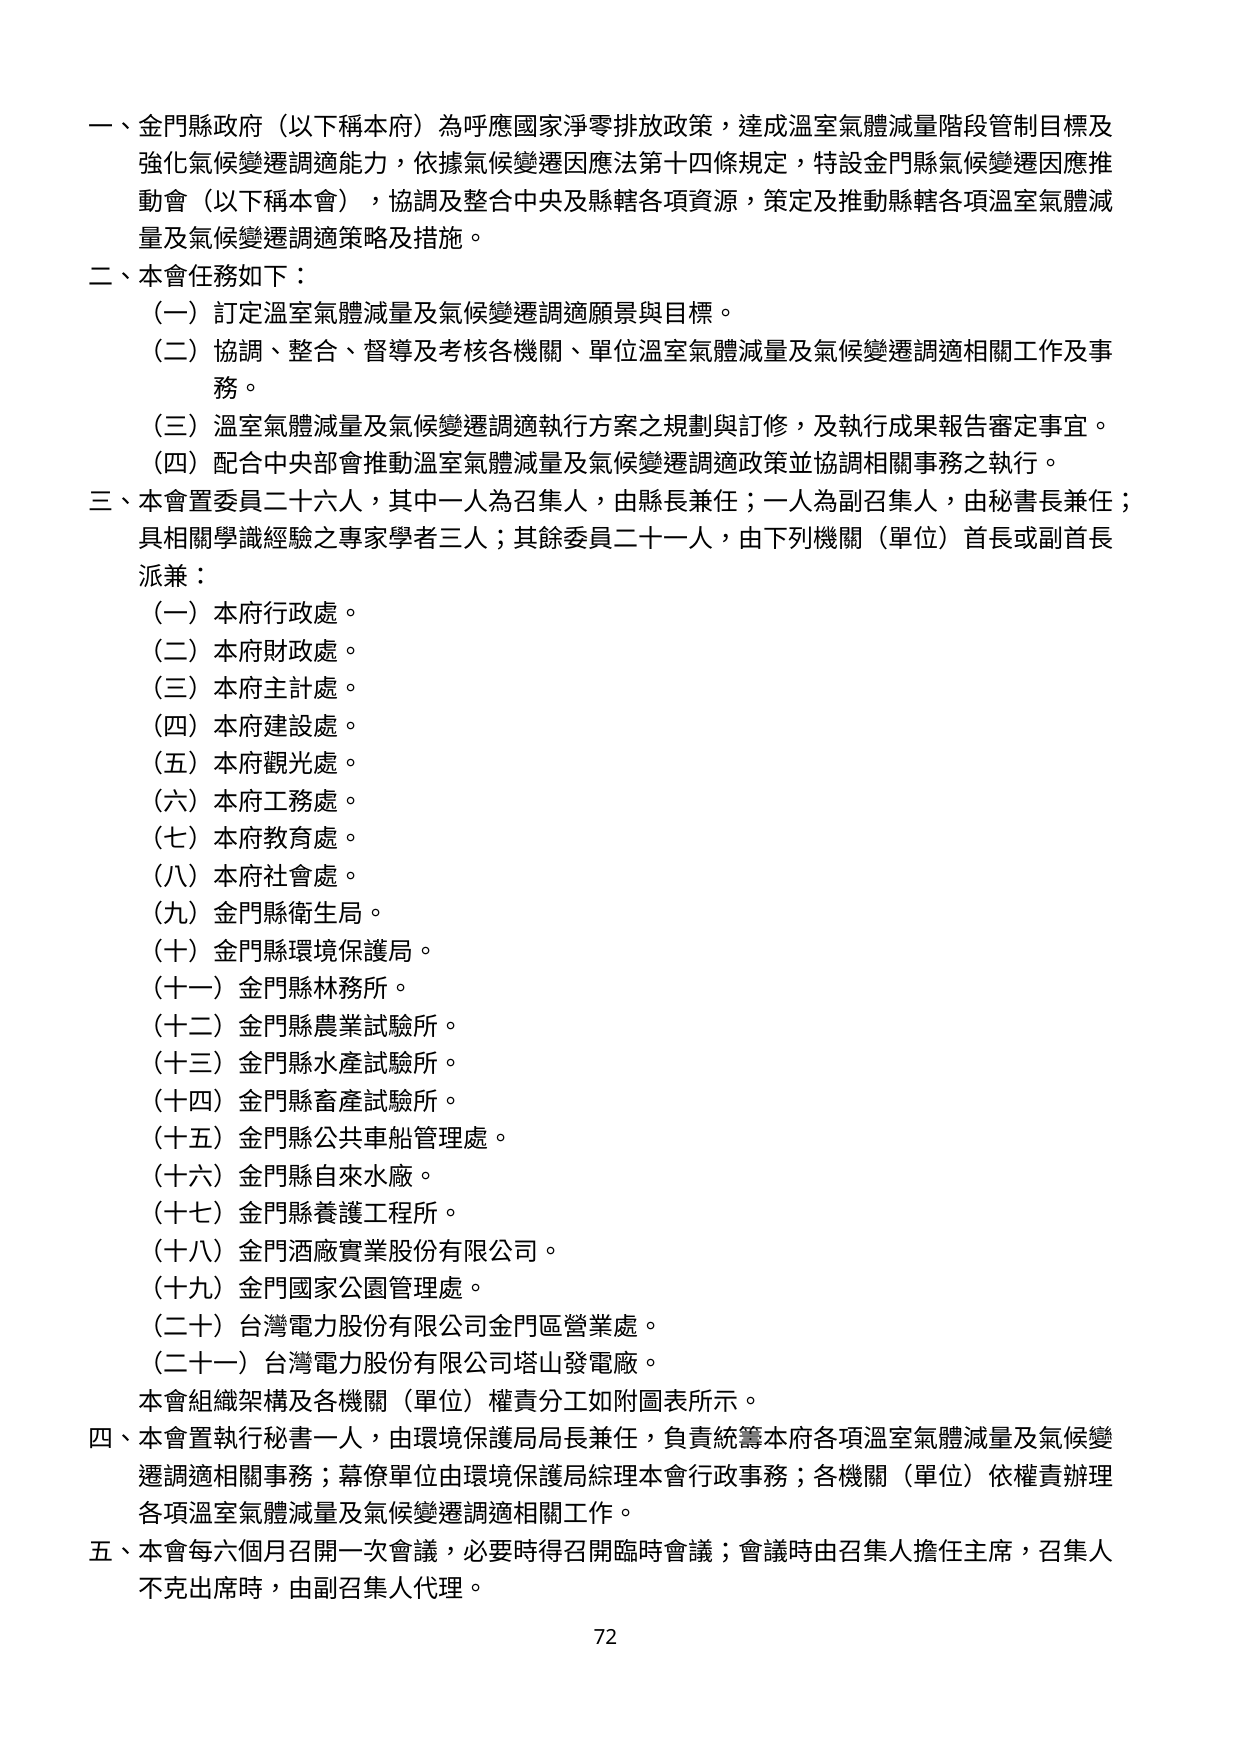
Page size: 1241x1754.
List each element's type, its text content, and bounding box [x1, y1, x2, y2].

text （十）金門縣環境保護局。 [89, 930, 1122, 968]
text （十九）金門國家公園管理處。 [89, 1268, 1122, 1305]
text （十一）金門縣林務所。 [89, 968, 1122, 1005]
text 派兼： [89, 555, 1122, 593]
text （十三）金門縣水產試驗所。 [89, 1043, 1122, 1080]
text （二十一）台灣電力股份有限公司塔山發電廠。 [89, 1343, 1122, 1380]
text 量及氣候變遷調適策略及措施。 [89, 218, 1122, 255]
text （十六）金門縣自來水廠。 [89, 1155, 1122, 1193]
text 強化氣候變遷調適能力，依據氣候變遷因應法第十四條規定，特設金門縣氣候變遷因應推 [89, 143, 1122, 180]
text （十四）金門縣畜產試驗所。 [89, 1080, 1122, 1118]
text （二）本府財政處。 [89, 630, 1122, 668]
text 動會（以下稱本會），協調及整合中央及縣轄各項資源，策定及推動縣轄各項溫室氣體減 [89, 180, 1122, 218]
text （十八）金門酒廠實業股份有限公司。 [89, 1230, 1122, 1268]
text （九）金門縣衛生局。 [89, 893, 1122, 930]
text 四、本會置執行秘書一人，由環境保護局局長兼任，負責統籌本府各項溫室氣體減量及氣候變 [89, 1418, 1122, 1455]
text 遷調適相關事務；幕僚單位由環境保護局綜理本會行政事務；各機關（單位）依權責辦理 [89, 1455, 1122, 1493]
text （十五）金門縣公共車船管理處。 [89, 1118, 1122, 1155]
text （七）本府教育處。 [89, 818, 1122, 855]
text 務。 [89, 368, 1122, 405]
text 三、本會置委員二十六人，其中一人為召集人，由縣長兼任；一人為副召集人，由秘書長兼任； [89, 480, 1122, 518]
text 一、金門縣政府（以下稱本府）為呼應國家淨零排放政策，達成溫室氣體減量階段管制目標及 [89, 105, 1122, 143]
text （三）溫室氣體減量及氣候變遷調適執行方案之規劃與訂修，及執行成果報告審定事宜。 [89, 405, 1122, 443]
text （十二）金門縣農業試驗所。 [89, 1005, 1122, 1043]
text 具相關學識經驗之專家學者三人；其餘委員二十一人，由下列機關（單位）首長或副首長 [89, 518, 1122, 555]
text （五）本府觀光處。 [89, 743, 1122, 780]
text （四）配合中央部會推動溫室氣體減量及氣候變遷調適政策並協調相關事務之執行。 [89, 443, 1122, 480]
text （二）協調、整合、督導及考核各機關、單位溫室氣體減量及氣候變遷調適相關工作及事 [89, 330, 1122, 368]
text （一）本府行政處。 [89, 593, 1122, 630]
text （二十）台灣電力股份有限公司金門區營業處。 [89, 1305, 1122, 1343]
text （八）本府社會處。 [89, 855, 1122, 893]
text 不克出席時，由副召集人代理。 [89, 1568, 1122, 1605]
text （十七）金門縣養護工程所。 [89, 1193, 1122, 1230]
text （一）訂定溫室氣體減量及氣候變遷調適願景與目標。 [89, 293, 1122, 330]
text （三）本府主計處。 [89, 668, 1122, 705]
text 各項溫室氣體減量及氣候變遷調適相關工作。 [89, 1493, 1122, 1530]
text （六）本府工務處。 [89, 780, 1122, 818]
text （四）本府建設處。 [89, 705, 1122, 743]
text 二、本會任務如下： [89, 255, 1122, 293]
text 五、本會每六個月召開一次會議，必要時得召開臨時會議；會議時由召集人擔任主席，召集人 [89, 1530, 1122, 1568]
text 本會組織架構及各機關（單位）權責分工如附圖表所示。 [89, 1380, 1122, 1418]
